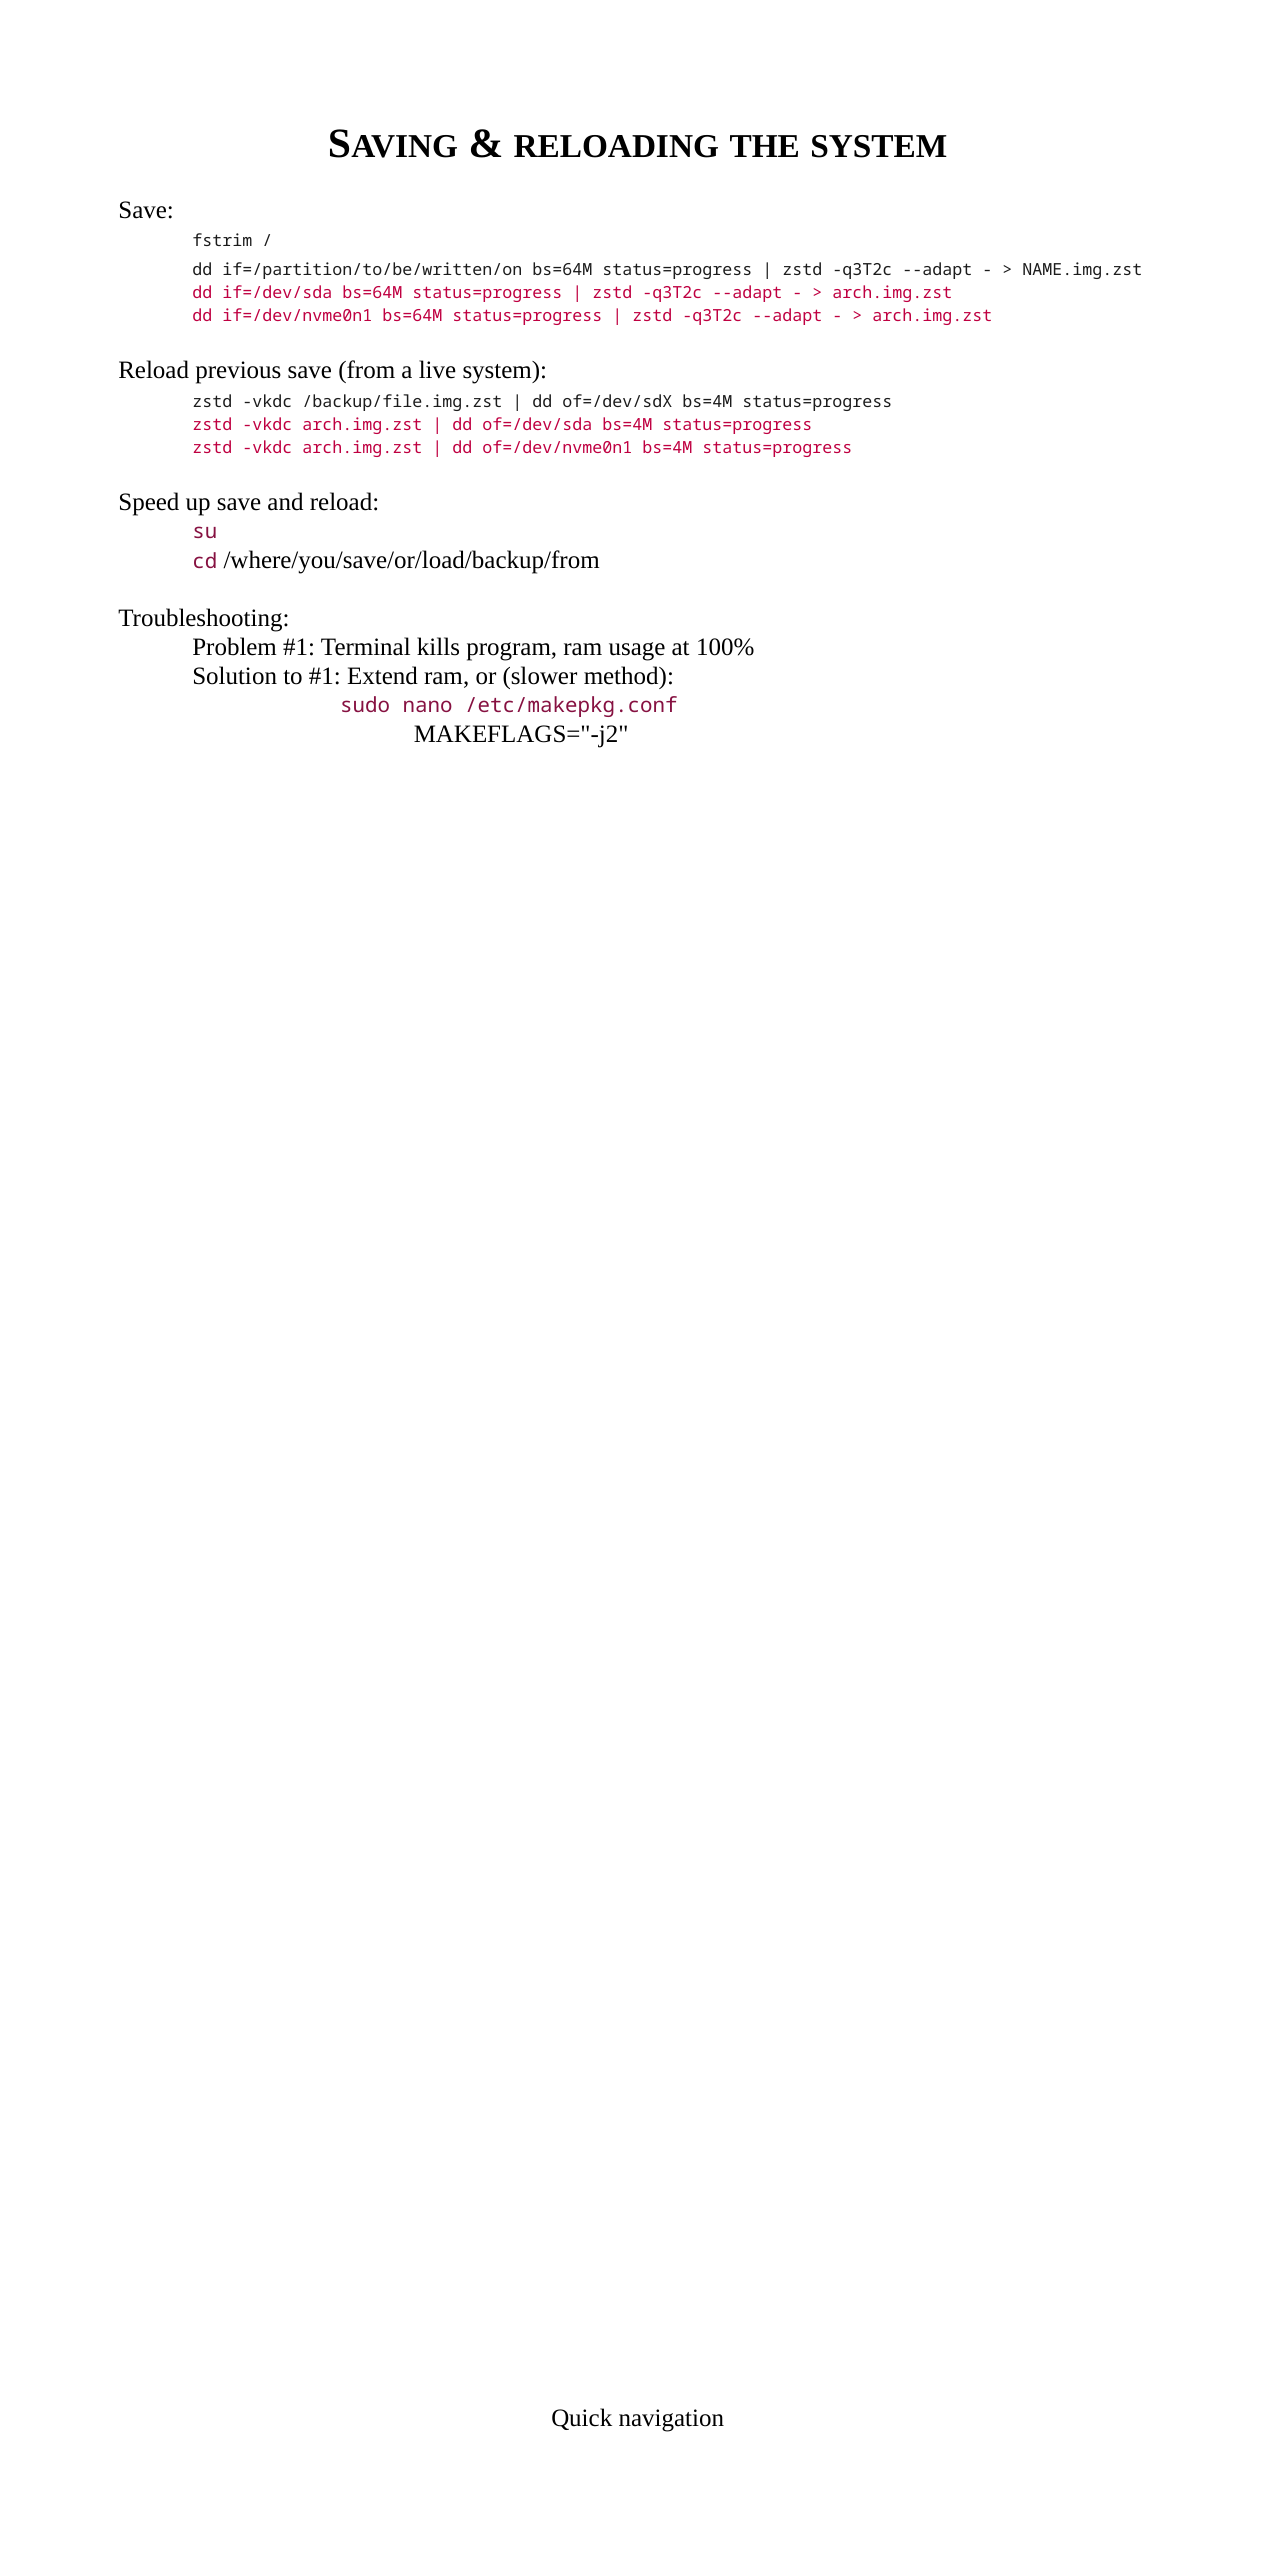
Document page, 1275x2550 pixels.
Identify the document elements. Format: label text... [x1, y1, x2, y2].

text cd /where/you/save/or/load/backup/from [118, 545, 1157, 574]
text MAKEFLAGS="-j2" [118, 719, 1157, 805]
text Troubleshooting: [118, 603, 1157, 632]
text Problem #1: Terminal kills program, ram usage at 100% [118, 632, 1157, 661]
text zstd -vkdc arch.img.zst | dd of=/dev/sda bs=4M status=progress [118, 413, 1157, 435]
text dd if=/dev/nvme0n1 bs=64M status=progress | zstd -q3T2c --adapt - > arch.img.zst [118, 304, 1157, 326]
text Save: [118, 195, 1157, 223]
text fstrim / [118, 223, 1157, 252]
text Saving & reloading the system [118, 118, 1157, 166]
text dd if=/dev/sda bs=64M status=progress | zstd -q3T2c --adapt - > arch.img.zst [118, 281, 1157, 304]
text sudo nano /etc/makepkg.conf [118, 689, 1157, 719]
text Solution to #1: Extend ram, or (slower method): [118, 661, 1157, 689]
text Speed up save and reload: [118, 487, 1157, 516]
text dd if=/partition/to/be/written/on bs=64M status=progress | zstd -q3T2c --adapt - > NAME.img.zst [118, 252, 1157, 281]
text Reload previous save (from a live system): [118, 355, 1157, 384]
text su [118, 516, 1157, 545]
text zstd -vkdc /backup/file.img.zst | dd of=/dev/sdX bs=4M status=progress [118, 384, 1157, 413]
text zstd -vkdc arch.img.zst | dd of=/dev/nvme0n1 bs=4M status=progress [118, 435, 1157, 458]
